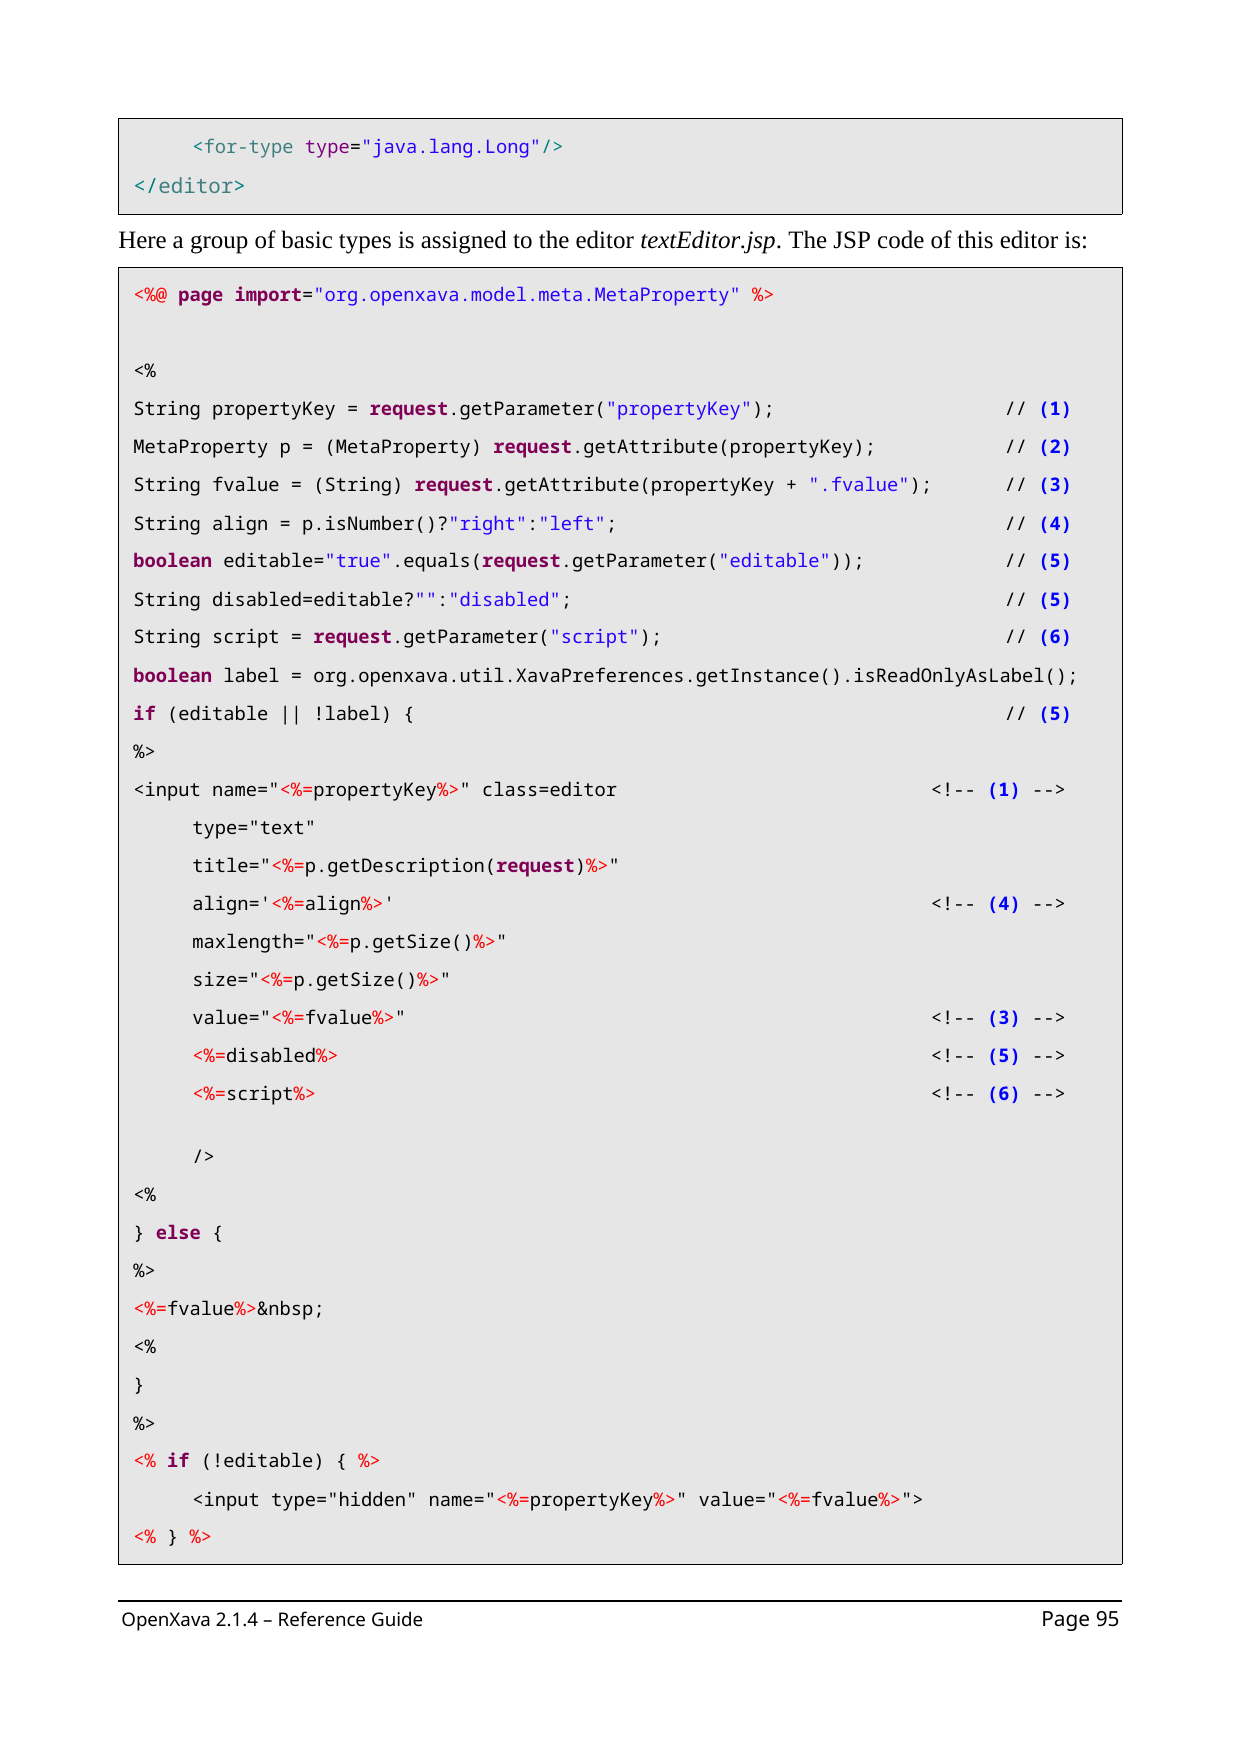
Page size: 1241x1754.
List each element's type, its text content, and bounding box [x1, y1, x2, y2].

text title="<%=p.getDescription(request)%>" [119, 837, 1122, 875]
text size="<%=p.getSize()%>" [119, 951, 1122, 989]
text } else { [119, 1205, 1122, 1243]
text <%=disabled%> <!-- (5) --> [119, 1027, 1122, 1065]
text %> [119, 723, 1122, 761]
text %> [119, 1243, 1122, 1281]
text </editor> [119, 156, 1122, 214]
text value="<%=fvalue%>" <!-- (3) --> [119, 989, 1122, 1027]
text /> [119, 1129, 1122, 1167]
text if (editable || !label) { // (5) [119, 685, 1122, 723]
text <%@ page import="org.openxava.model.meta.MetaProperty" %> [119, 268, 1122, 305]
text <% if (!editable) { %> [119, 1433, 1122, 1471]
text <for-type type="java.lang.Long"/> [119, 119, 1122, 156]
text maxlength="<%=p.getSize()%>" [119, 913, 1122, 951]
text <input type="hidden" name="<%=propertyKey%>" value="<%=fvalue%>"> [119, 1471, 1122, 1509]
text Here a group of basic types is assigned to the editor textEditor.jsp. The JSP code of this editor is: [118, 227, 1122, 254]
text <% [119, 343, 1122, 381]
text <input name="<%=propertyKey%>" class=editor <!-- (1) --> [119, 761, 1122, 799]
text String disabled=editable?"":"disabled"; // (5) [119, 571, 1122, 609]
text <% [119, 1319, 1122, 1357]
text <% [119, 1167, 1122, 1205]
text String script = request.getParameter("script"); // (6) [119, 609, 1122, 647]
text String fvalue = (String) request.getAttribute(propertyKey + ".fvalue"); // (3) [119, 457, 1122, 495]
text <% } %> [119, 1509, 1122, 1564]
text <%=fvalue%>&nbsp; [119, 1281, 1122, 1319]
text boolean editable="true".equals(request.getParameter("editable")); // (5) [119, 533, 1122, 571]
text } [119, 1357, 1122, 1395]
text boolean label = org.openxava.util.XavaPreferences.getInstance().isReadOnlyAsLabel(); [119, 647, 1122, 685]
text %> [119, 1395, 1122, 1433]
text MetaProperty p = (MetaProperty) request.getAttribute(propertyKey); // (2) [119, 419, 1122, 457]
text String align = p.isNumber()?"right":"left"; // (4) [119, 495, 1122, 533]
text align='<%=align%>' <!-- (4) --> [119, 875, 1122, 913]
text type="text" [119, 799, 1122, 837]
text <%=script%> <!-- (6) --> [119, 1065, 1122, 1129]
text String propertyKey = request.getParameter("propertyKey"); // (1) [119, 381, 1122, 419]
